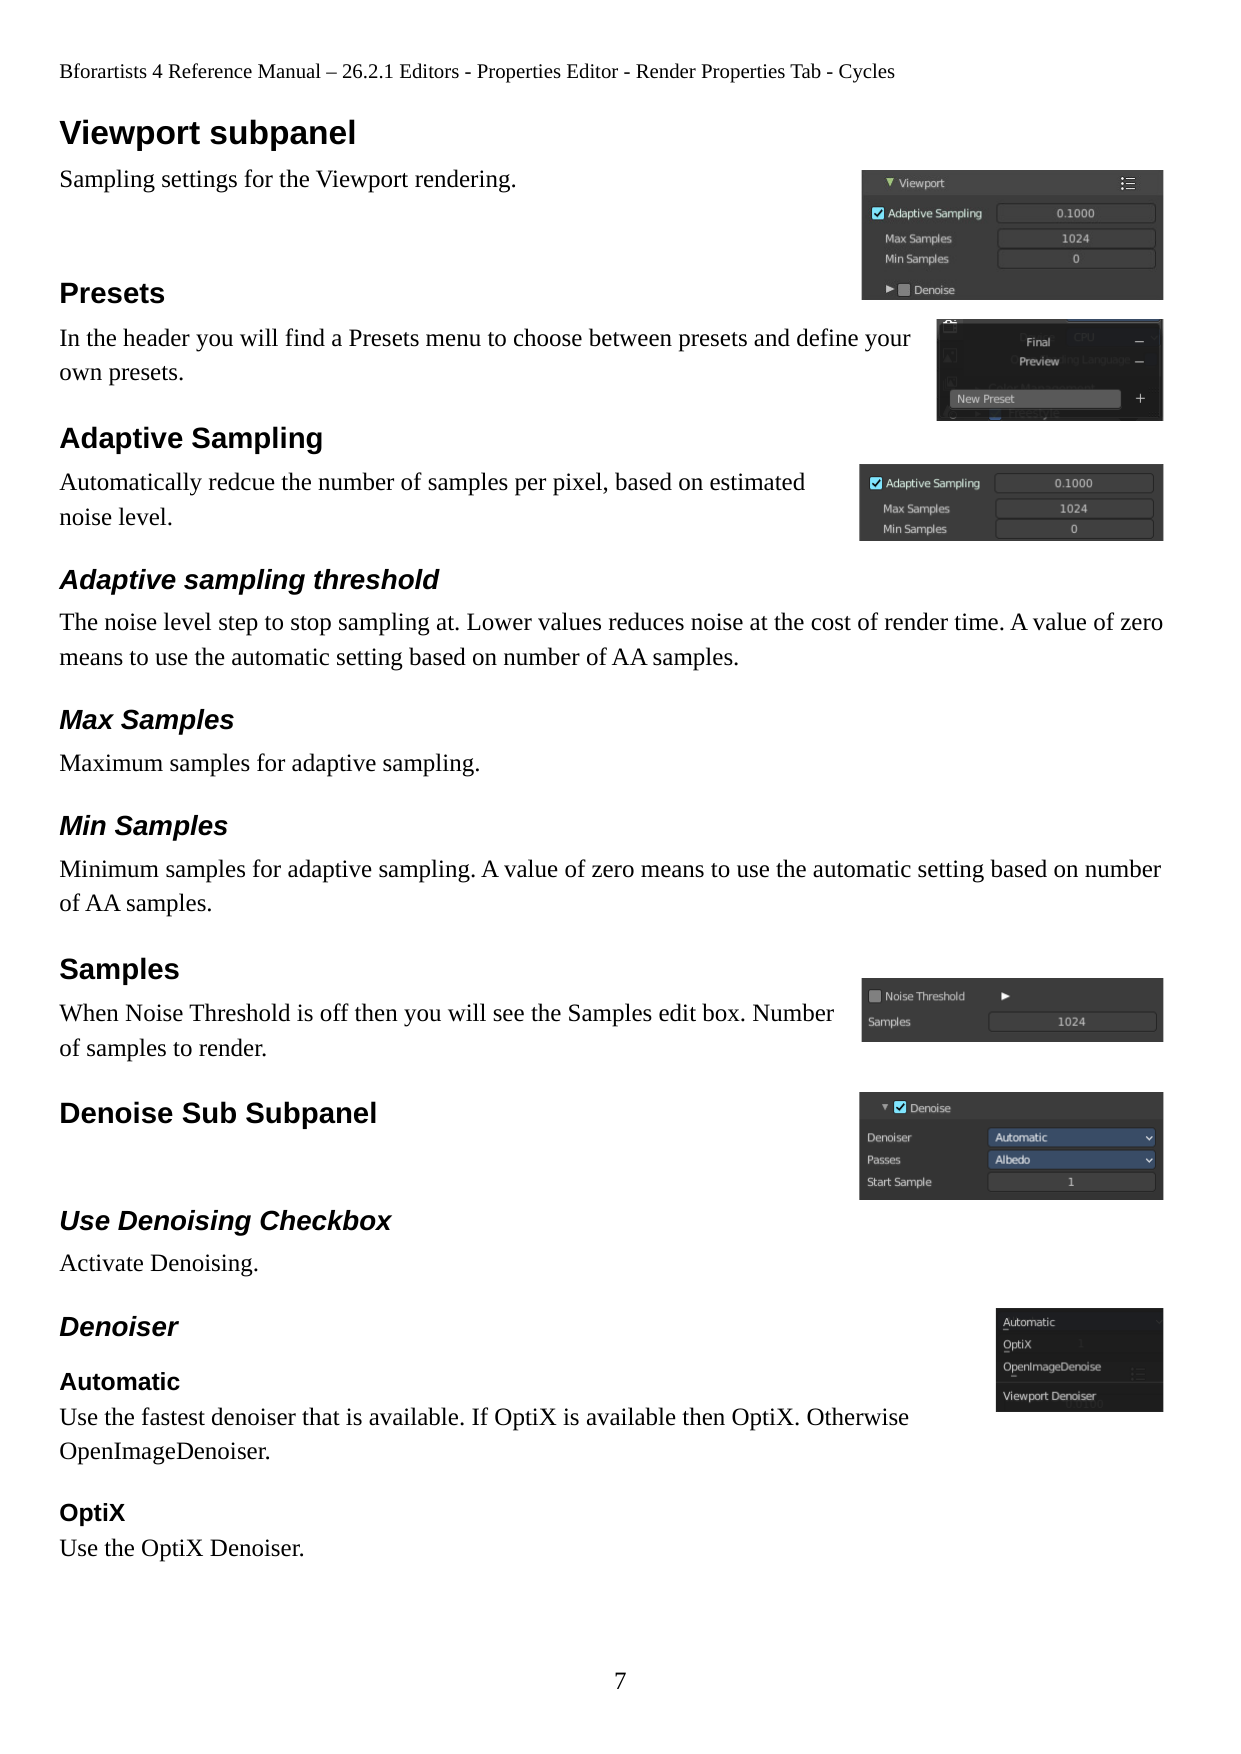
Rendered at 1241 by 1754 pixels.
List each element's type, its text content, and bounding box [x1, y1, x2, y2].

subtitle Adaptive sampling threshold [59, 563, 1181, 595]
subtitle Samples [59, 952, 1181, 986]
subtitle Use Denoising Checkbox [59, 1204, 1181, 1236]
picture [861, 978, 1164, 1042]
subtitle Automatic [59, 1367, 995, 1396]
text Minimum samples for adaptive sampling. A value of zero means to use the automatic setting based on number of AA samples. [59, 854, 1181, 917]
subtitle Max Samples [59, 703, 1181, 735]
subtitle Adaptive Sampling [59, 421, 1181, 454]
text In the header you will find a Presets menu to choose between presets and define your own presets. [59, 323, 936, 386]
subtitle Min Samples [59, 809, 1181, 841]
text Activate Denoising. [59, 1248, 1181, 1277]
picture [995, 1308, 1164, 1412]
subtitle [1164, 1096, 1181, 1130]
subtitle Viewport subpanel [59, 113, 1181, 151]
picture [859, 464, 1164, 541]
subtitle Denoise Sub Subpanel [59, 1096, 859, 1130]
text The noise level step to stop sampling at. Lower values reduces noise at the cost of render time. A value of zero means to use the automatic setting based on number of AA samples. [59, 607, 1181, 671]
picture [936, 319, 1164, 421]
subtitle [1164, 1310, 1181, 1342]
text When Noise Threshold is off then you will see the Samples edit box. Number of samples to render. [59, 1042, 1181, 1061]
text Sampling settings for the Viewport rendering. [59, 164, 1181, 192]
text Maximum samples for adaptive sampling. [59, 748, 1181, 777]
text Use the OptiX Denoiser. [59, 1533, 1181, 1561]
text Automatically redcue the number of samples per pixel, based on estimated noise level. [59, 467, 859, 530]
picture [859, 1092, 1164, 1200]
subtitle OptiX [59, 1498, 1181, 1526]
subtitle Presets [59, 276, 1181, 310]
subtitle Denoiser [59, 1310, 995, 1342]
subtitle [1164, 1367, 1181, 1396]
picture [861, 170, 1164, 300]
text Use the fastest denoiser that is available. If OptiX is available then OptiX. Otherwise OpenImageDenoiser. [59, 1402, 1181, 1465]
